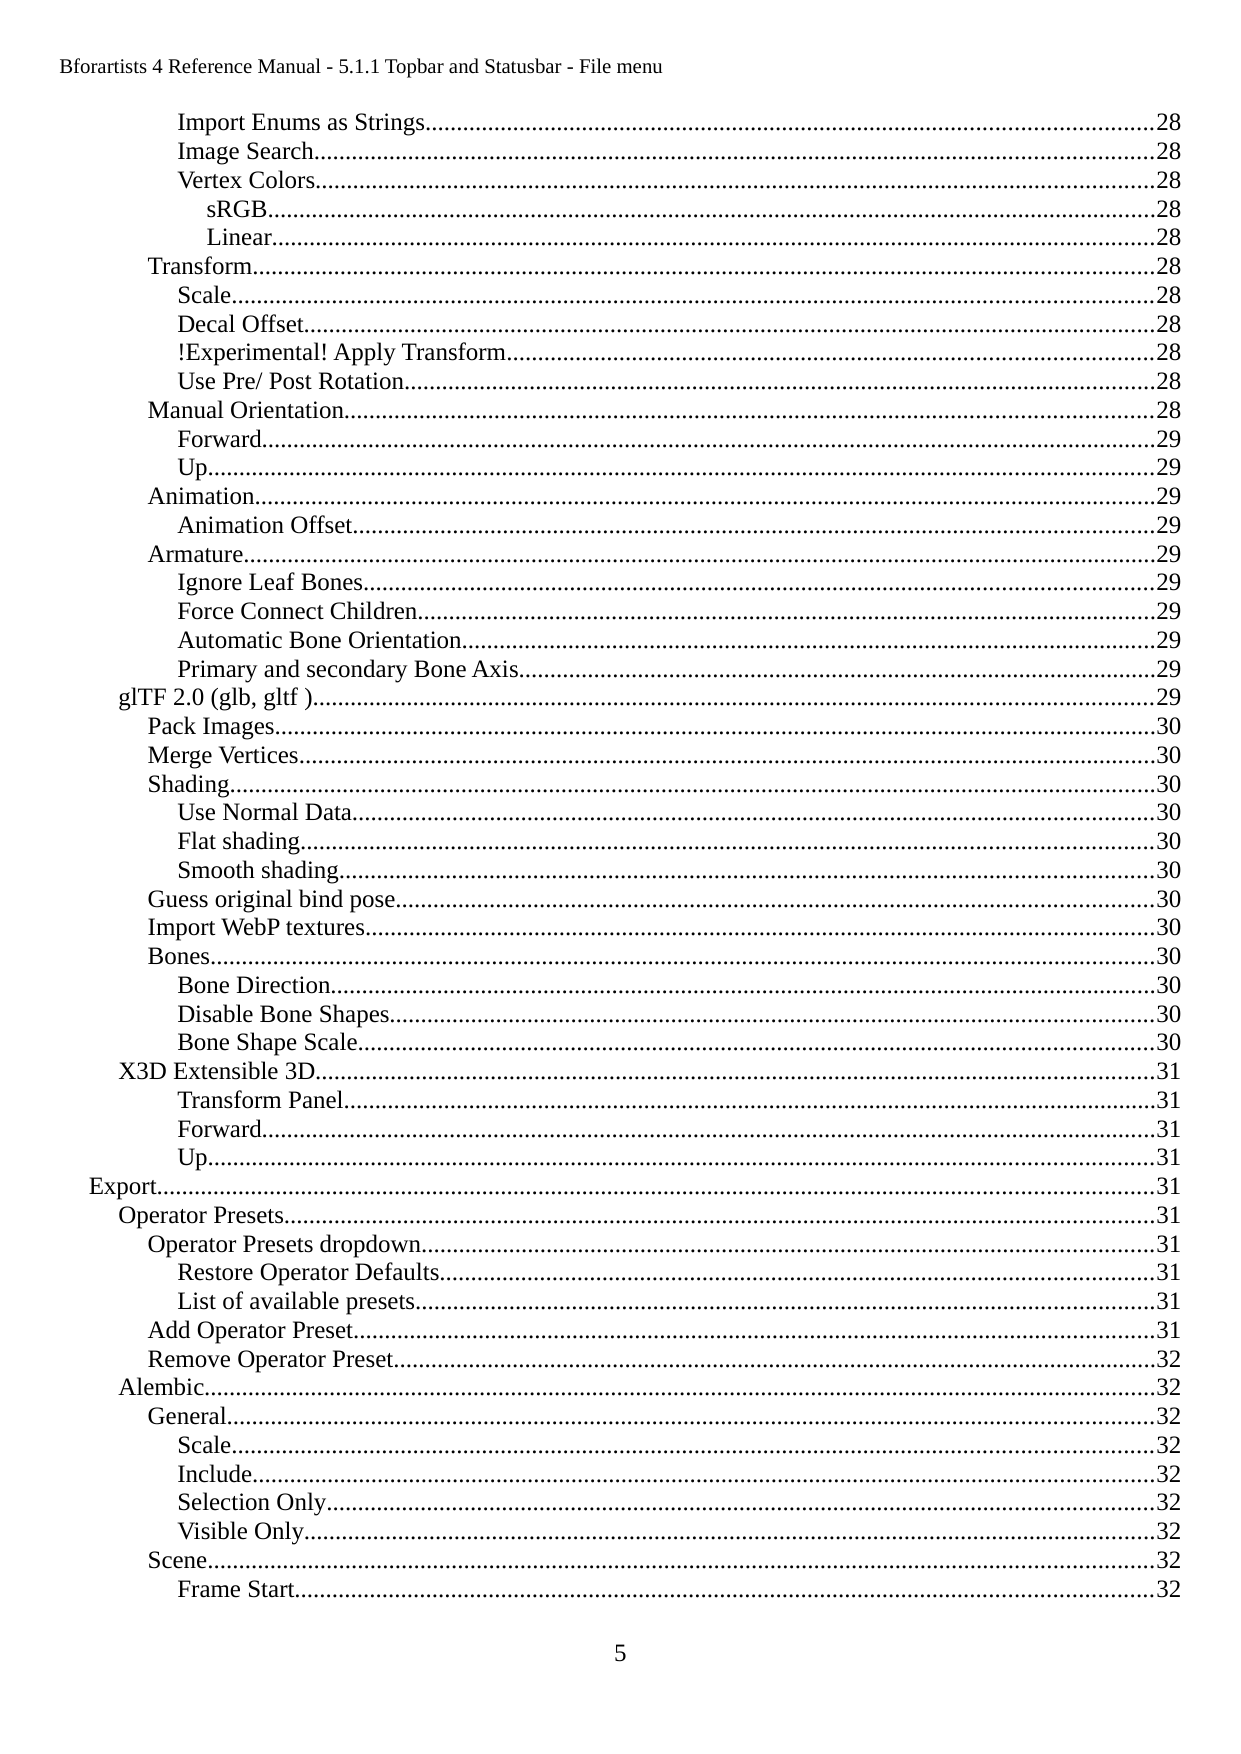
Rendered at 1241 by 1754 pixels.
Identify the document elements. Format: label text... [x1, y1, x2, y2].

text Frame Start 32 [177, 1574, 1181, 1602]
text Remove Operator Preset 32 [147, 1344, 1181, 1372]
text Decal Offset 28 [177, 309, 1181, 337]
text Operator Presets dropdown 31 [147, 1229, 1181, 1257]
text Armature 29 [147, 539, 1181, 567]
text Pack Images 30 [147, 711, 1181, 740]
text Primary and secondary Bone Axis 29 [177, 654, 1181, 682]
text Disable Bone Shapes 30 [177, 999, 1181, 1027]
text Shading 30 [147, 769, 1181, 797]
text Selection Only 32 [177, 1487, 1181, 1516]
text Image Search 28 [177, 136, 1181, 165]
text Animation Offset 29 [177, 510, 1181, 539]
text Bones 30 [147, 941, 1181, 970]
text Forward 31 [177, 1114, 1181, 1142]
text Add Operator Preset 31 [147, 1315, 1181, 1344]
text glTF 2.0 (glb, gltf ) 29 [118, 682, 1181, 711]
text Linear 28 [206, 222, 1181, 251]
text Vertex Colors 28 [177, 165, 1181, 194]
text Import Enums as Strings 28 [177, 107, 1181, 136]
text Use Pre/ Post Rotation 28 [177, 366, 1181, 395]
text Restore Operator Defaults 31 [177, 1257, 1181, 1286]
text Bone Direction 30 [177, 970, 1181, 999]
text Scale 32 [177, 1430, 1181, 1459]
text Up 29 [177, 452, 1181, 481]
text Visible Only 32 [177, 1516, 1181, 1545]
text Use Normal Data 30 [177, 797, 1181, 826]
text Alembic 32 [118, 1372, 1181, 1401]
text Transform 28 [147, 251, 1181, 280]
text sRGB 28 [206, 194, 1181, 222]
text Scale 28 [177, 280, 1181, 309]
text Up 31 [177, 1142, 1181, 1171]
text Scene 32 [147, 1545, 1181, 1574]
text Forward 29 [177, 424, 1181, 452]
text X3D Extensible 3D 31 [118, 1056, 1181, 1085]
text Guess original bind pose 30 [147, 884, 1181, 912]
text Ignore Leaf Bones 29 [177, 567, 1181, 596]
text Export 31 [88, 1171, 1181, 1200]
text Smooth shading 30 [177, 855, 1181, 884]
text Bone Shape Scale 30 [177, 1027, 1181, 1056]
text Operator Presets 31 [118, 1200, 1181, 1229]
text !Experimental! Apply Transform 28 [177, 337, 1181, 366]
text Force Connect Children 29 [177, 596, 1181, 625]
text List of available presets 31 [177, 1286, 1181, 1315]
text Import WebP textures 30 [147, 912, 1181, 941]
text Flat shading 30 [177, 826, 1181, 855]
text Include 32 [177, 1459, 1181, 1487]
text Automatic Bone Orientation 29 [177, 625, 1181, 654]
text Merge Vertices 30 [147, 740, 1181, 769]
text Transform Panel 31 [177, 1085, 1181, 1114]
text General 32 [147, 1401, 1181, 1430]
text Animation 29 [147, 481, 1181, 510]
text Manual Orientation 28 [147, 395, 1181, 424]
